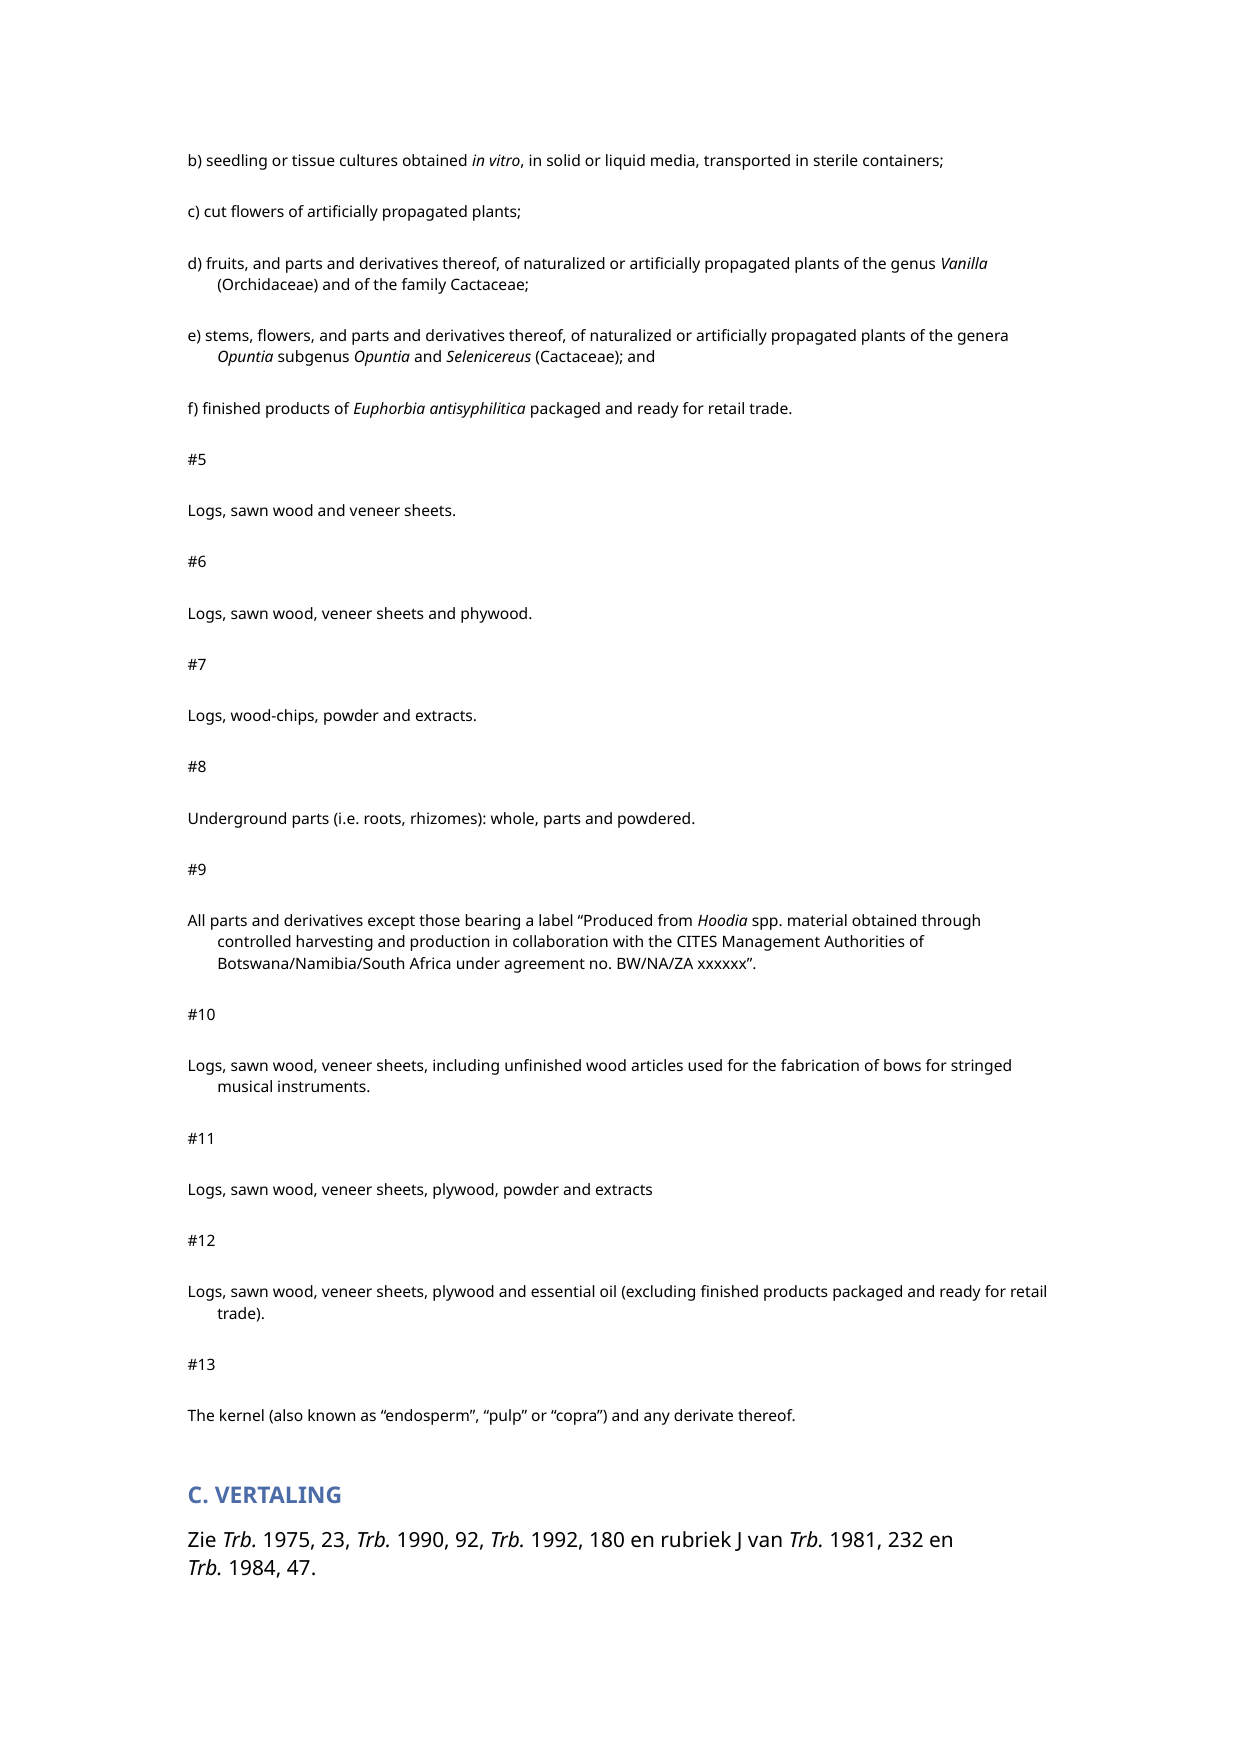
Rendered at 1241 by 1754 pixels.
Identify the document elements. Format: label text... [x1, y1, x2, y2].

text Logs, wood-chips, powder and extracts. [187, 705, 1053, 726]
text Logs, sawn wood, veneer sheets, plywood, powder and extracts [187, 1179, 1053, 1200]
text #10 [187, 1004, 1053, 1025]
text b) seedling or tissue cultures obtained in vitro, in solid or liquid media, transported in sterile containers; [187, 150, 1053, 171]
text The kernel (also known as “endosperm”, “pulp” or “copra”) and any derivate thereof. [187, 1405, 1053, 1426]
text #6 [187, 551, 1053, 572]
text #11 [187, 1127, 1053, 1149]
text #5 [187, 449, 1053, 470]
text #13 [187, 1354, 1053, 1375]
text #9 [187, 859, 1053, 880]
text #7 [187, 654, 1053, 675]
text e) stems, flowers, and parts and derivatives thereof, of naturalized or artificially propagated plants of the genera Opuntia subgenus Opuntia and Selenicereus (Cactaceae); and [187, 325, 1053, 367]
text Zie Trb. 1975, 23, Trb. 1990, 92, Trb. 1992, 180 en rubriek J van Trb. 1981, 232 en Trb. 1984, 47. [187, 1525, 1053, 1582]
text f) finished products of Euphorbia antisyphilitica packaged and ready for retail trade. [187, 397, 1053, 419]
text #8 [187, 756, 1053, 777]
subtitle C. VERTALING [187, 1479, 1053, 1510]
text Logs, sawn wood and veneer sheets. [187, 500, 1053, 521]
text c) cut flowers of artificially propagated plants; [187, 201, 1053, 222]
text Underground parts (i.e. roots, rhizomes): whole, parts and powdered. [187, 807, 1053, 829]
text Logs, sawn wood, veneer sheets, plywood and essential oil (excluding finished products packaged and ready for retail trade). [187, 1281, 1053, 1324]
text Logs, sawn wood, veneer sheets and phywood. [187, 602, 1053, 624]
text All parts and derivatives except those bearing a label “Produced from Hoodia spp. material obtained through controlled harvesting and production in collaboration with the CITES Management Authorities of Botswana/Namibia/South Africa under agreement no. BW/NA/ZA xxxxxx”. [187, 910, 1053, 974]
text d) fruits, and parts and derivatives thereof, of naturalized or artificially propagated plants of the genus Vanilla (Orchidaceae) and of the family Cactaceae; [187, 252, 1053, 295]
text Logs, sawn wood, veneer sheets, including unfinished wood articles used for the fabrication of bows for stringed musical instruments. [187, 1055, 1053, 1097]
text #12 [187, 1230, 1053, 1251]
